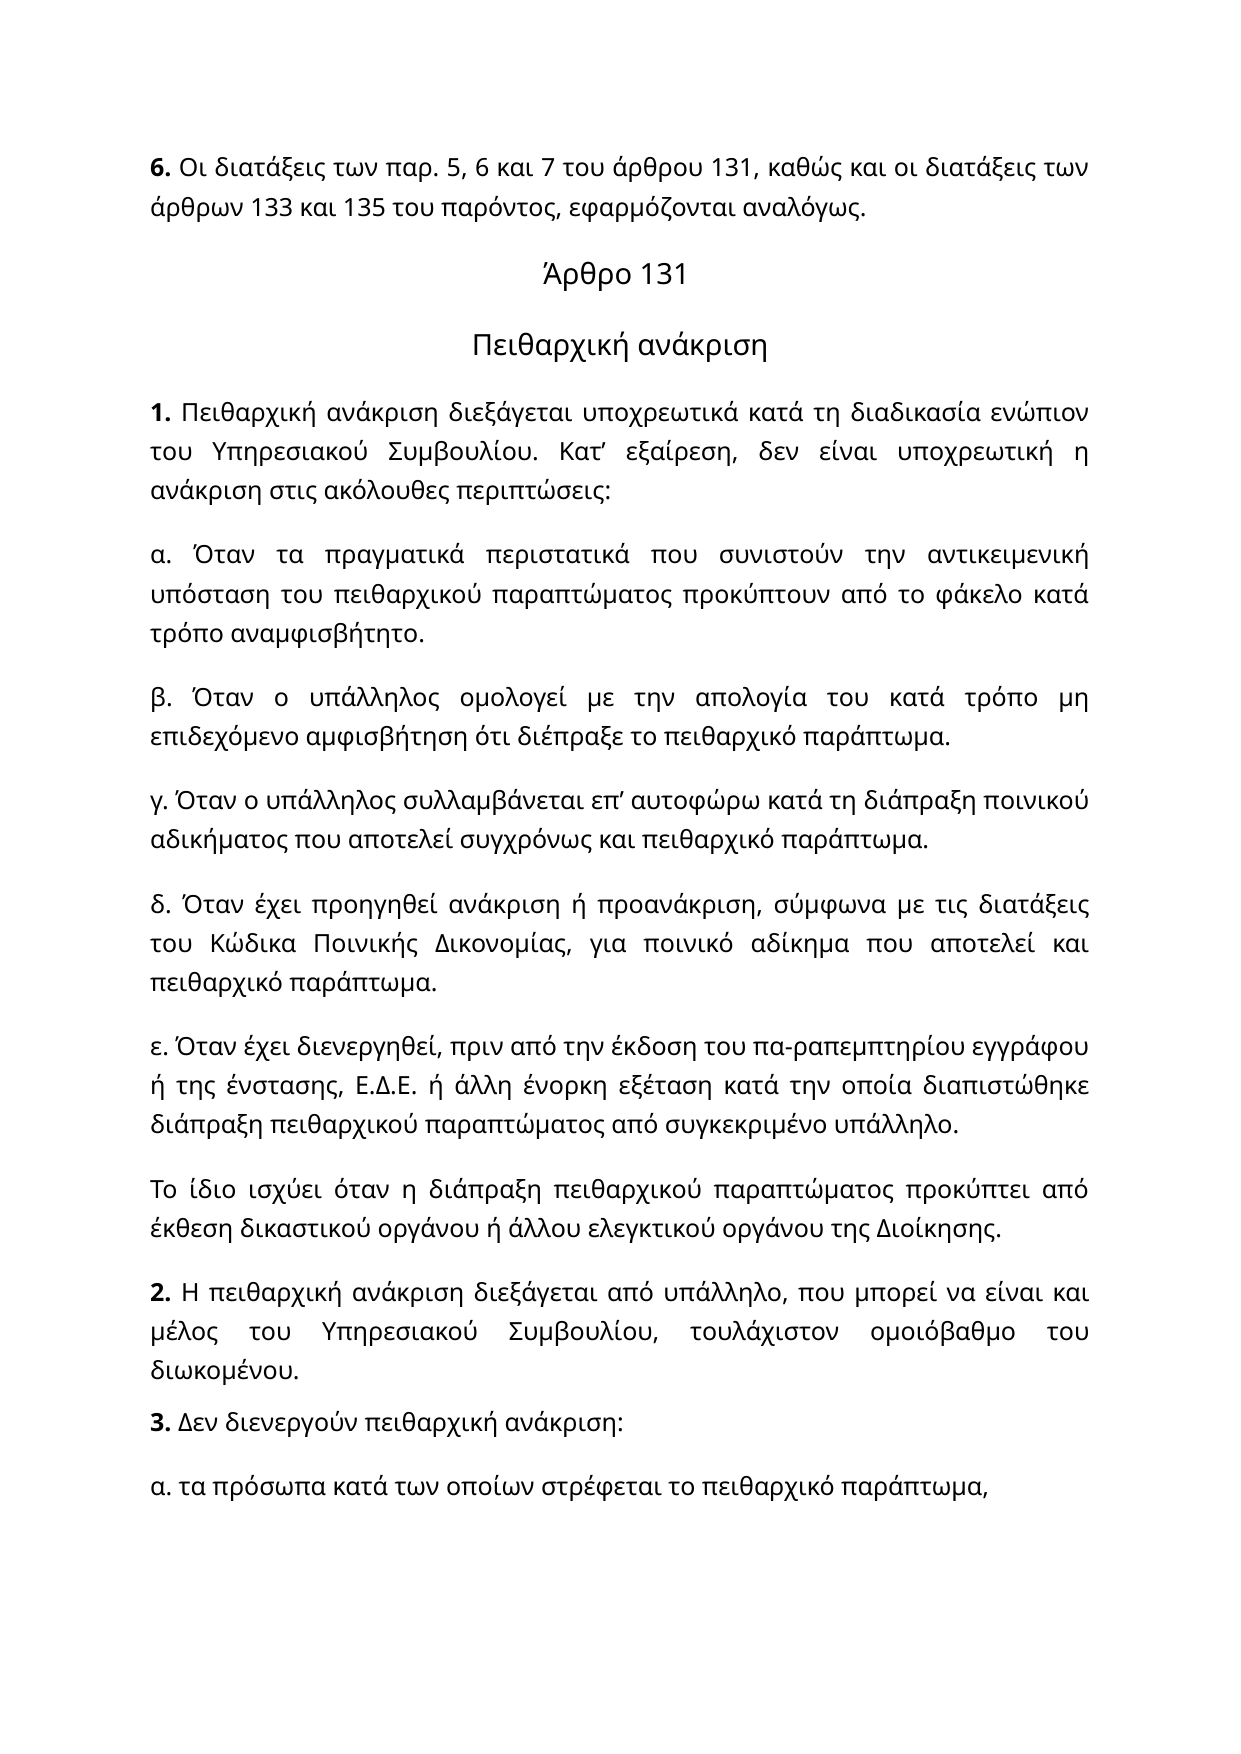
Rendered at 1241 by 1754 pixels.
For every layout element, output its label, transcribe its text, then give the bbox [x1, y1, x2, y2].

text γ. Όταν ο υπάλληλος συλλαμβάνεται επ’ αυτοφώρω κατά τη διάπραξη ποινικού αδικήματος που αποτελεί συγχρόνως και πειθαρχικό παράπτωμα. [150, 783, 1090, 856]
text Το ίδιο ισχύει όταν η διάπραξη πειθαρχικού παραπτώματος προκύπτει από έκθεση δικαστικού οργάνου ή άλλου ελεγκτικού οργάνου της Διοίκησης. [150, 1171, 1090, 1244]
text 3. Δεν διενεργούν πειθαρχική ανάκριση: [150, 1404, 1090, 1439]
text 6. Οι διατάξεις των παρ. 5, 6 και 7 του άρθρου 131, καθώς και οι διατάξεις των άρθρων 133 και 135 του παρόντος, εφαρμόζονται αναλόγως. [150, 150, 1090, 223]
subtitle Άρθρο 131 [150, 253, 1090, 293]
text α. τα πρόσωπα κατά των οποίων στρέφεται το πειθαρχικό παράπτωμα, [150, 1469, 1090, 1503]
text ε. Όταν έχει διενεργηθεί, πριν από την έκδοση του πα-ραπεμπτηρίου εγγράφου ή της ένστασης, Ε.Δ.Ε. ή άλλη ένορκη εξέταση κατά την οποία διαπιστώθηκε διάπραξη πειθαρχικού παραπτώματος από συγκεκριμένο υπάλληλο. [150, 1029, 1090, 1141]
text 1. Πειθαρχική ανάκριση διεξάγεται υποχρεωτικά κατά τη διαδικασία ενώπιον του Υπηρεσιακού Συμβουλίου. Κατ’ εξαίρεση, δεν είναι υποχρεωτική η ανάκριση στις ακόλουθες περιπτώσεις: [150, 394, 1090, 507]
subtitle Πειθαρχική ανάκριση [150, 324, 1090, 364]
text α. Όταν τα πραγματικά περιστατικά που συνιστούν την αντικειμενική υπόσταση του πειθαρχικού παραπτώματος προκύπτουν από το φάκελο κατά τρόπο αναμφισβήτητο. [150, 537, 1090, 649]
text δ. Όταν έχει προηγηθεί ανάκριση ή προανάκριση, σύμφωνα με τις διατάξεις του Κώδικα Ποινικής Δικονομίας, για ποινικό αδίκημα που αποτελεί και πειθαρχικό παράπτωμα. [150, 886, 1090, 999]
text 2. Η πειθαρχική ανάκριση διεξάγεται από υπάλληλο, που μπορεί να είναι και μέλος του Υπηρεσιακού Συμβουλίου, τουλάχιστον ομοιόβαθμο του διωκομένου. [150, 1274, 1090, 1387]
text β. Όταν ο υπάλληλος ομολογεί με την απολογία του κατά τρόπο μη επιδεχόμενο αμφισβήτηση ότι διέπραξε το πειθαρχικό παράπτωμα. [150, 679, 1090, 753]
